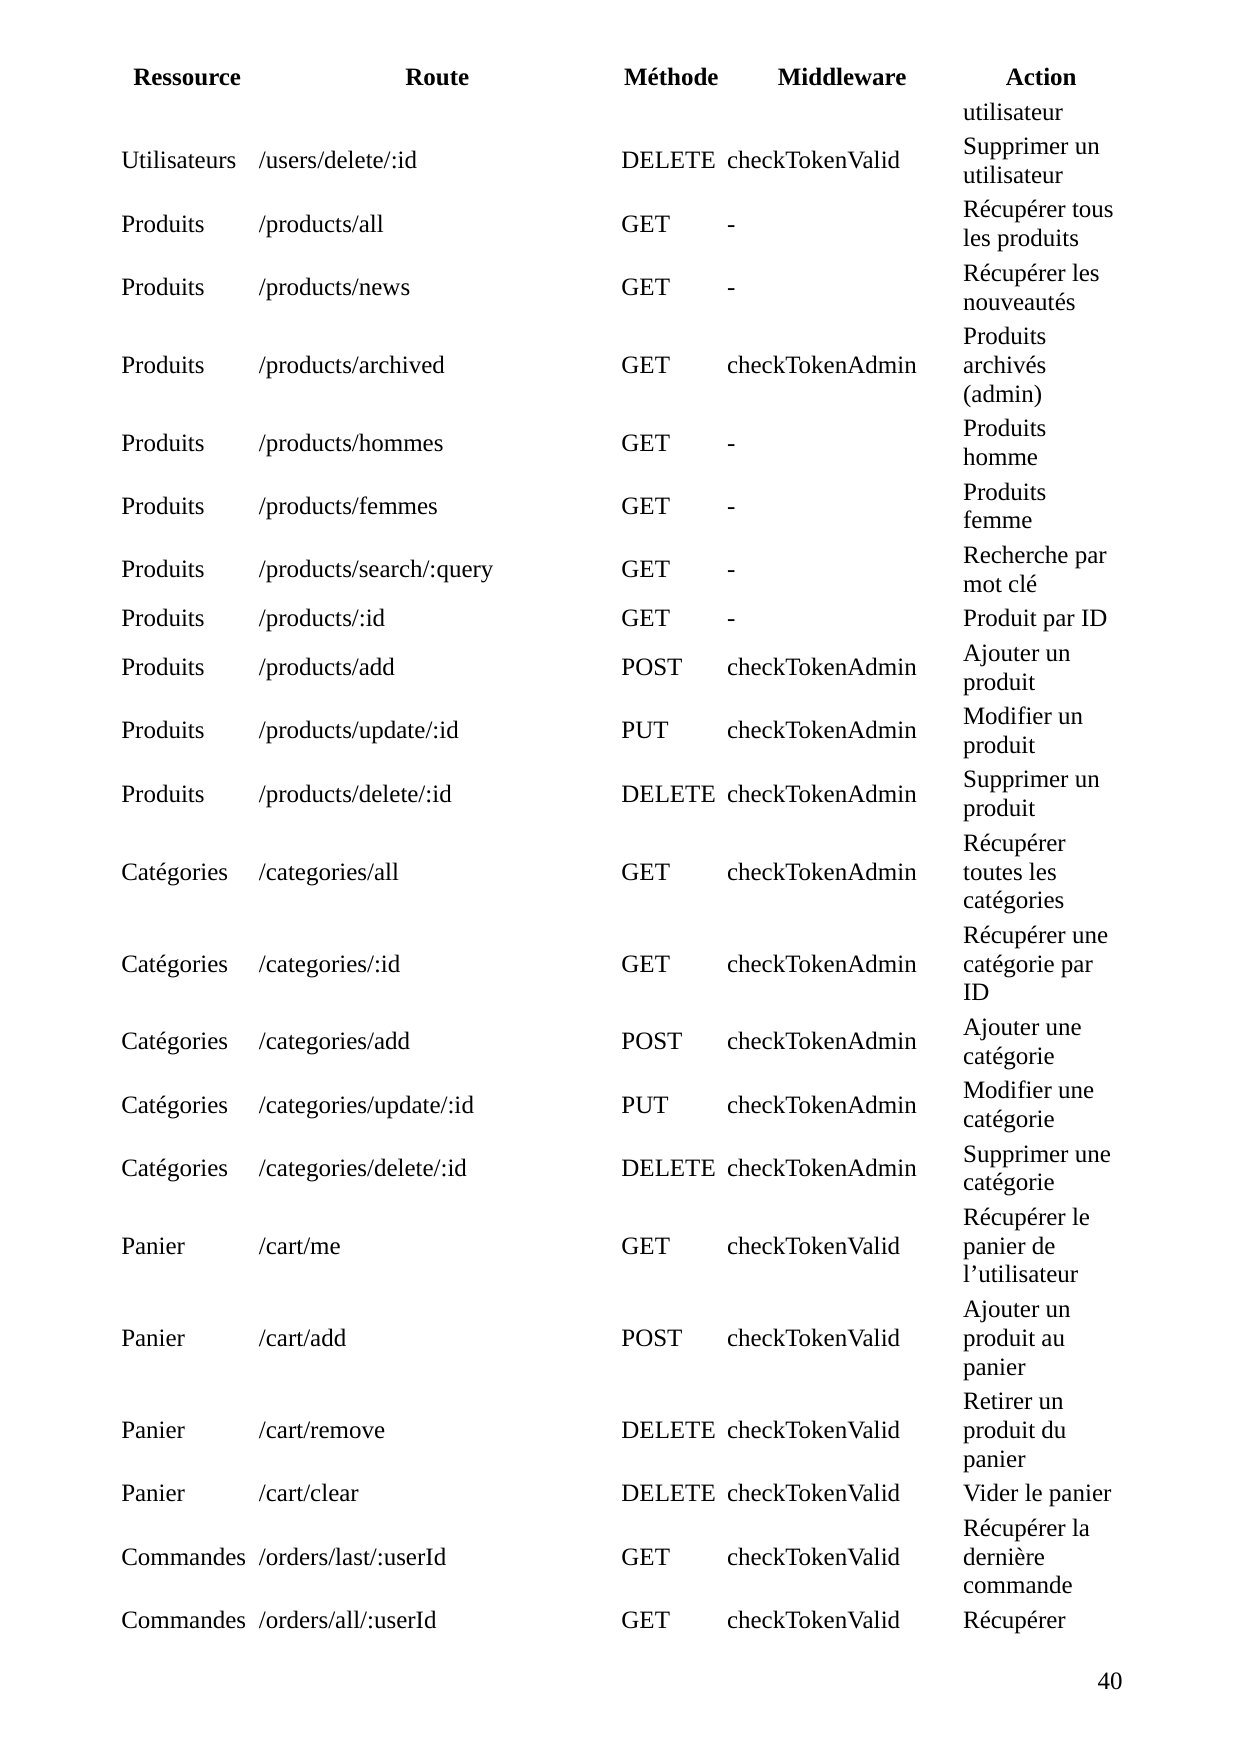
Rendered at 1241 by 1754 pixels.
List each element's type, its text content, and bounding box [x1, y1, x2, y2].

table_cell /categories/:id [256, 917, 618, 1009]
table_cell Produits [118, 255, 256, 318]
table_cell GET [618, 255, 724, 318]
table_cell /users/delete/:id [256, 128, 618, 192]
table_cell Supprimer un utilisateur [960, 128, 1122, 192]
table_cell Ajouter une catégorie [960, 1009, 1122, 1072]
table_header Action [960, 59, 1122, 94]
table_cell GET [618, 537, 724, 600]
table_cell checkTokenValid [724, 1291, 960, 1383]
table_cell Supprimer une catégorie [960, 1136, 1122, 1199]
table_cell /categories/add [256, 1009, 618, 1072]
table_cell Récupérer toutes les catégories [960, 825, 1122, 917]
table_cell PUT [618, 698, 724, 762]
table_cell checkTokenAdmin [724, 917, 960, 1009]
table_cell Ajouter un produit au panier [960, 1291, 1122, 1383]
table_cell - [724, 192, 960, 255]
table_cell GET [618, 825, 724, 917]
table_cell POST [618, 1009, 724, 1072]
table_cell /cart/me [256, 1199, 618, 1291]
table_cell GET [618, 410, 724, 474]
table_cell /cart/clear [256, 1475, 618, 1510]
table_cell PUT [618, 1073, 724, 1136]
table_cell checkTokenAdmin [724, 762, 960, 825]
table_cell GET [618, 318, 724, 410]
table_cell Panier [118, 1199, 256, 1291]
table_cell Produits femme [960, 474, 1122, 537]
table_cell POST [618, 635, 724, 698]
table_cell DELETE [618, 1383, 724, 1475]
table_cell checkTokenValid [724, 1510, 960, 1602]
table_cell /orders/last/:userId [256, 1510, 618, 1602]
table_cell /products/archived [256, 318, 618, 410]
table_cell /products/delete/:id [256, 762, 618, 825]
table_cell /products/search/:query [256, 537, 618, 600]
table_cell checkTokenAdmin [724, 1073, 960, 1136]
table_header Route [256, 59, 618, 94]
table_cell Catégories [118, 825, 256, 917]
table_cell /categories/update/:id [256, 1073, 618, 1136]
table_header Ressource [118, 59, 256, 94]
table_cell GET [618, 1199, 724, 1291]
table_cell - [724, 537, 960, 600]
table_cell Récupérer tous les produits [960, 192, 1122, 255]
table_header Middleware [724, 59, 960, 94]
table_cell [724, 94, 960, 128]
table_cell Récupérer le panier de l’utilisateur [960, 1199, 1122, 1291]
table_cell Produits [118, 318, 256, 410]
table_cell Produits [118, 192, 256, 255]
table_cell Recherche par mot clé [960, 537, 1122, 600]
table_cell /products/all [256, 192, 618, 255]
table_cell utilisateur [960, 94, 1122, 128]
table_cell /products/hommes [256, 410, 618, 474]
table_cell GET [618, 1510, 724, 1602]
table_cell checkTokenValid [724, 1199, 960, 1291]
table_cell Panier [118, 1475, 256, 1510]
table_cell - [724, 600, 960, 635]
table_cell Produits [118, 762, 256, 825]
table_cell Supprimer un produit [960, 762, 1122, 825]
table_cell checkTokenValid [724, 1383, 960, 1475]
table_cell Récupérer les nouveautés [960, 255, 1122, 318]
table_cell Catégories [118, 1009, 256, 1072]
table_cell Commandes [118, 1602, 256, 1637]
table_cell Produits [118, 698, 256, 762]
table_cell Produit par ID [960, 600, 1122, 635]
table_cell /products/update/:id [256, 698, 618, 762]
table_cell checkTokenAdmin [724, 635, 960, 698]
table_cell Produits archivés (admin) [960, 318, 1122, 410]
table_cell Catégories [118, 917, 256, 1009]
table_cell Catégories [118, 1136, 256, 1199]
table_cell Récupérer [960, 1602, 1122, 1637]
table_cell Panier [118, 1383, 256, 1475]
table_cell Utilisateurs [118, 128, 256, 192]
table_cell Vider le panier [960, 1475, 1122, 1510]
table_cell DELETE [618, 1475, 724, 1510]
table_cell checkTokenValid [724, 1602, 960, 1637]
table_cell checkTokenAdmin [724, 1009, 960, 1072]
table_cell /products/news [256, 255, 618, 318]
table_cell Commandes [118, 1510, 256, 1602]
table_cell GET [618, 474, 724, 537]
table_cell GET [618, 600, 724, 635]
table_cell Récupérer la dernière commande [960, 1510, 1122, 1602]
table_cell /products/add [256, 635, 618, 698]
table_cell checkTokenAdmin [724, 698, 960, 762]
table_cell Produits [118, 600, 256, 635]
table_cell Modifier une catégorie [960, 1073, 1122, 1136]
table_cell Produits [118, 635, 256, 698]
table_cell DELETE [618, 762, 724, 825]
table_cell /cart/add [256, 1291, 618, 1383]
table_cell GET [618, 1602, 724, 1637]
table_cell /cart/remove [256, 1383, 618, 1475]
table_cell GET [618, 192, 724, 255]
table_cell checkTokenValid [724, 128, 960, 192]
table_header Méthode [618, 59, 724, 94]
table_cell [618, 94, 724, 128]
table_cell Catégories [118, 1073, 256, 1136]
table_cell Récupérer une catégorie par ID [960, 917, 1122, 1009]
table_cell Produits [118, 410, 256, 474]
table_cell DELETE [618, 128, 724, 192]
table_cell checkTokenAdmin [724, 825, 960, 917]
table_cell Panier [118, 1291, 256, 1383]
table_cell Produits [118, 537, 256, 600]
table_cell /categories/delete/:id [256, 1136, 618, 1199]
table_cell checkTokenAdmin [724, 1136, 960, 1199]
table_cell GET [618, 917, 724, 1009]
table_cell - [724, 410, 960, 474]
table_cell POST [618, 1291, 724, 1383]
table_cell /products/:id [256, 600, 618, 635]
table_cell /products/femmes [256, 474, 618, 537]
table_cell Modifier un produit [960, 698, 1122, 762]
table_cell checkTokenAdmin [724, 318, 960, 410]
table_cell DELETE [618, 1136, 724, 1199]
table_cell Produits [118, 474, 256, 537]
table_cell Produits homme [960, 410, 1122, 474]
table_cell Ajouter un produit [960, 635, 1122, 698]
table_cell [256, 94, 618, 128]
table_cell - [724, 474, 960, 537]
table_cell /orders/all/:userId [256, 1602, 618, 1637]
table_cell - [724, 255, 960, 318]
table_cell [118, 94, 256, 128]
table_cell /categories/all [256, 825, 618, 917]
table_cell checkTokenValid [724, 1475, 960, 1510]
table_cell Retirer un produit du panier [960, 1383, 1122, 1475]
